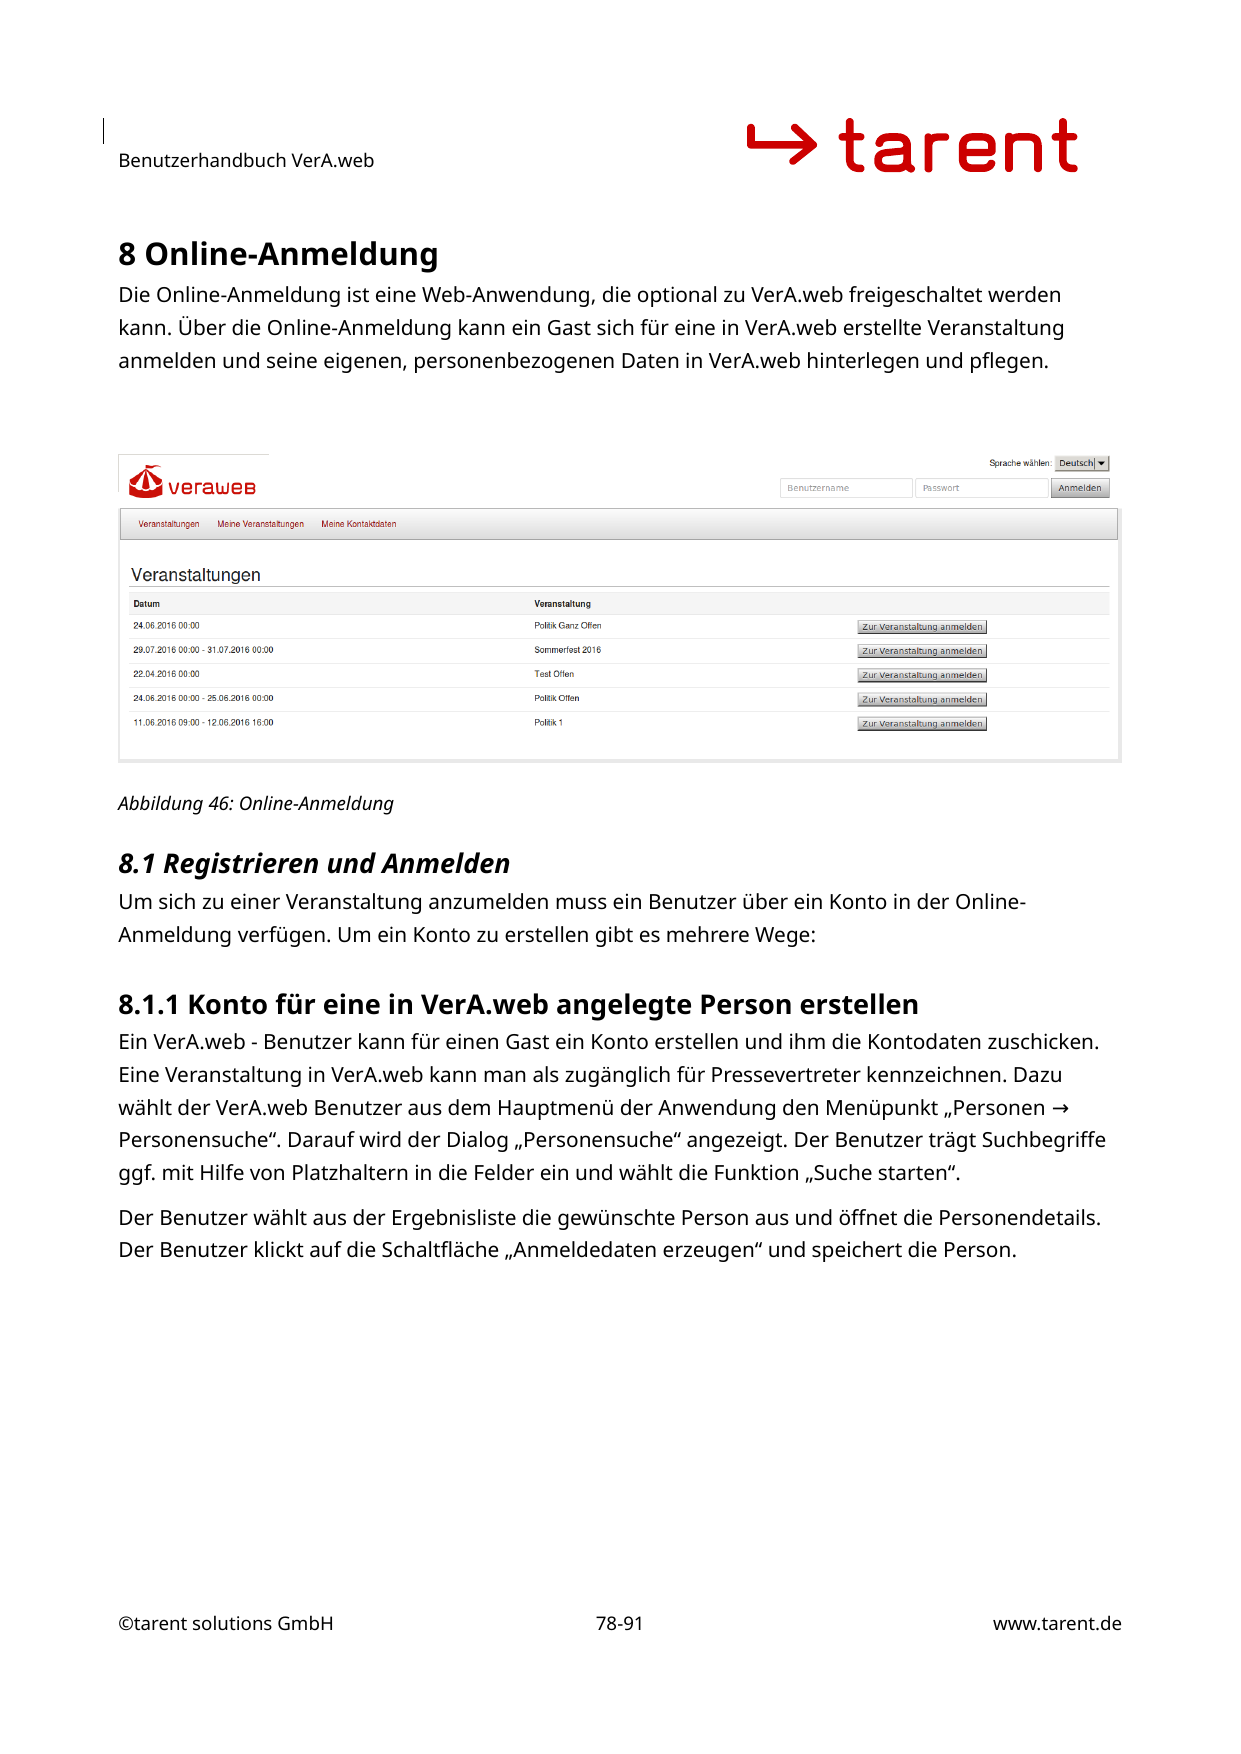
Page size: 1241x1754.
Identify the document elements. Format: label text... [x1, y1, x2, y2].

subtitle [118, 429, 1122, 442]
subtitle Online-Anmeldung [118, 232, 1122, 274]
text Ein VerA.web - Benutzer kann für einen Gast ein Konto erstellen und ihm die Kontodaten zuschicken. Eine Veranstaltung in VerA.web kann man als zugänglich für Pressevertreter kennzeichnen. Dazu wählt der VerA.web Benutzer aus dem Hauptmenü der Anwendung den Menüpunkt „Personen → Personensuche“. Darauf wird der Dialog „Personensuche“ angezeigt. Der Benutzer trägt Suchbegriffe ggf. mit Hilfe von Platzhaltern in die Felder ein und wählt die Funktion „Suche starten“. [118, 1027, 1122, 1186]
subtitle Konto für eine in VerA.web angelegte Person erstellen [118, 985, 1122, 1022]
subtitle Registrieren und Anmelden [118, 816, 1122, 882]
text Der Benutzer wählt aus der Ergebnisliste die gewünschte Person aus und öffnet die Personendetails. Der Benutzer klickt auf die Schaltfläche „Anmeldedaten erzeugen“ und speichert die Person. [118, 1203, 1122, 1264]
text Die Online-Anmeldung ist eine Web-Anwendung, die optional zu VerA.web freigeschaltet werden kann. Über die Online-Anmeldung kann ein Gast sich für eine in VerA.web erstellte Veranstaltung anmelden und seine eigenen, personenbezogenen Daten in VerA.web hinterlegen und pflegen. [118, 281, 1122, 374]
text [118, 442, 1122, 454]
picture [118, 454, 1122, 763]
text Um sich zu einer Veranstaltung anzumelden muss ein Benutzer über ein Konto in der Online-Anmeldung verfügen. Um ein Konto zu erstellen gibt es mehrere Wege: [118, 887, 1122, 948]
text Abbildung 46: Online-Anmeldung [118, 763, 1122, 816]
